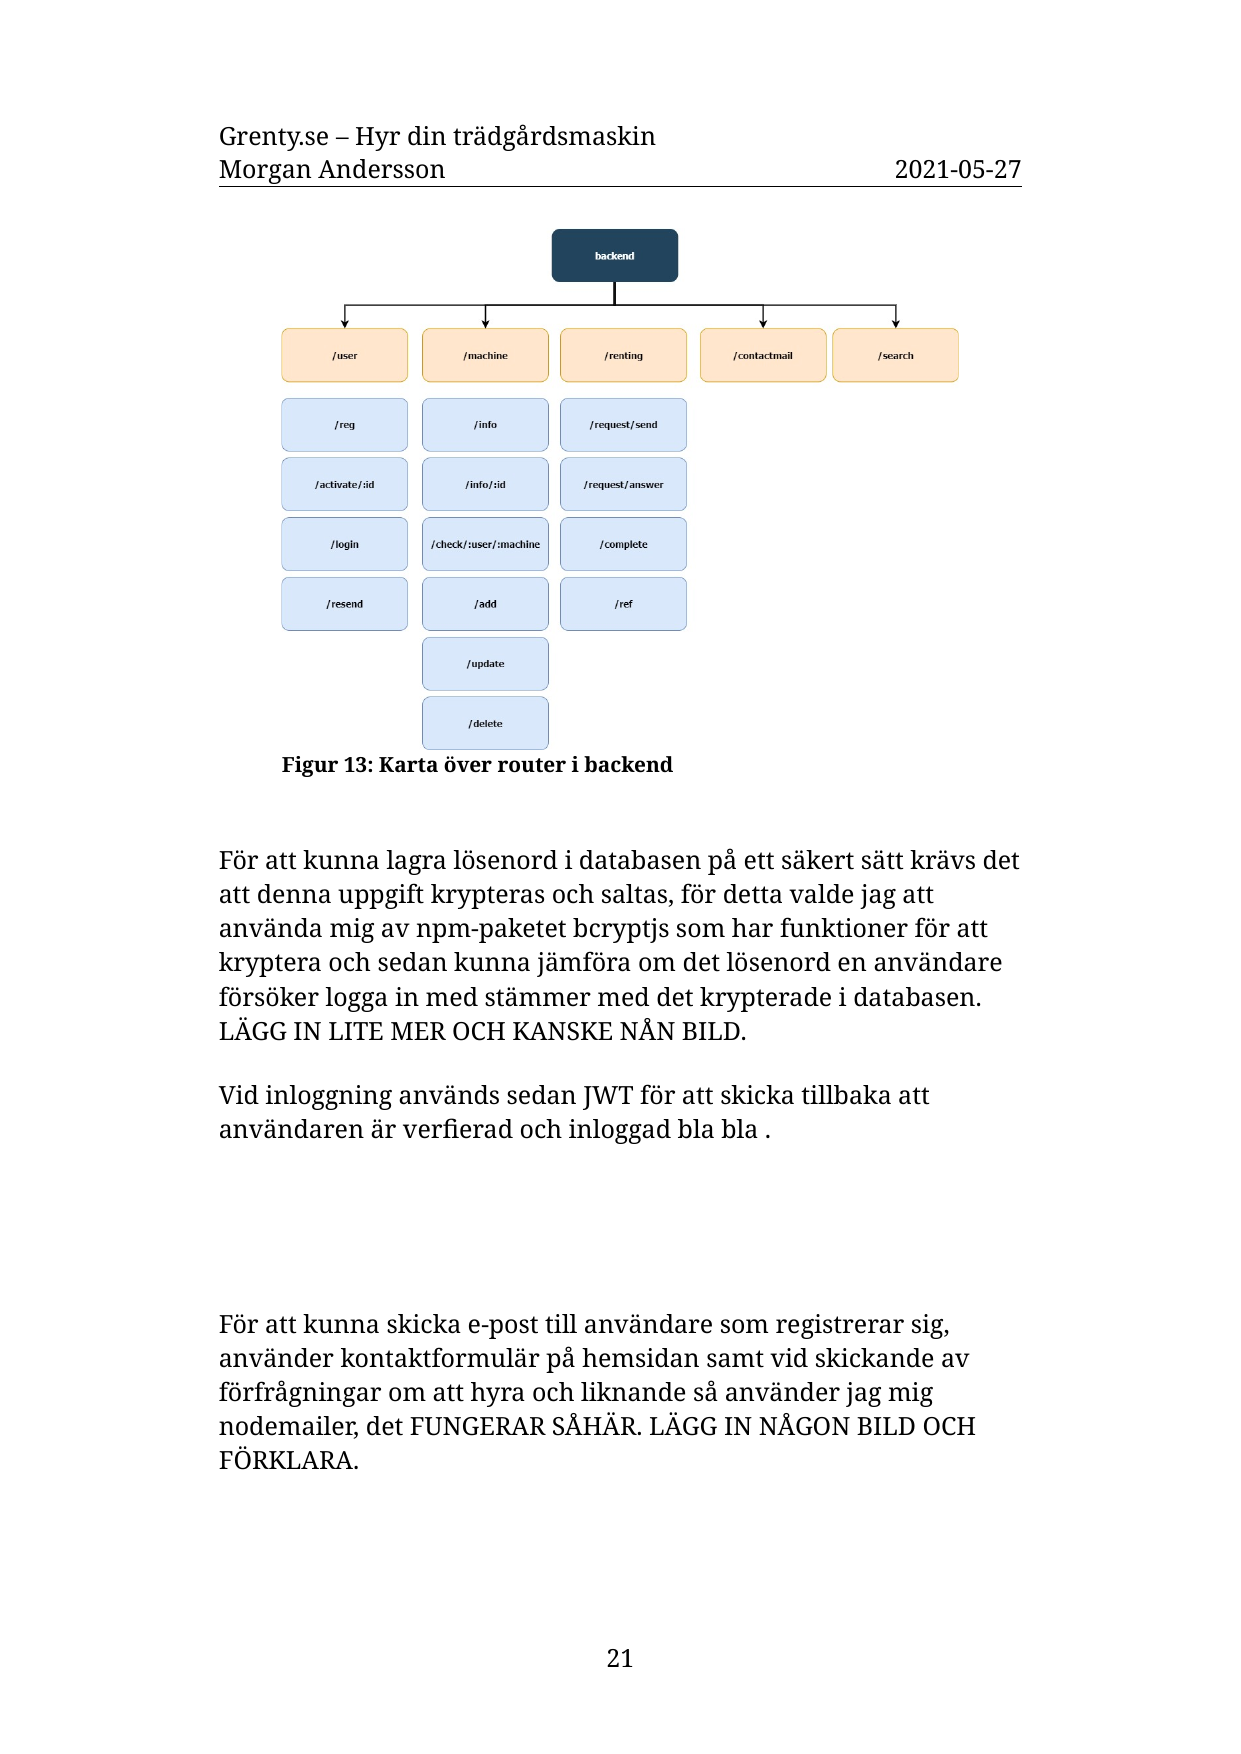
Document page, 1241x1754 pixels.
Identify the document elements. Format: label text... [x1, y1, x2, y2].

text Figur 13: Karta över router i backend [282, 750, 959, 778]
text Vid inloggning används sedan JWT för att skicka tillbaka att användaren är verfierad och inloggad bla bla . [218, 1078, 1022, 1146]
text För att kunna skicka e-post till användare som registrerar sig, använder kontaktformulär på hemsidan samt vid skickande av förfrågningar om att hyra och liknande så använder jag mig nodemailer, det FUNGERAR SÅHÄR. LÄGG IN NÅGON BILD OCH FÖRKLARA. [218, 1306, 1022, 1477]
text För att kunna lagra lösenord i databasen på ett säkert sätt krävs det att denna uppgift krypteras och saltas, för detta valde jag att använda mig av npm-paketet bcryptjs som har funktioner för att kryptera och sedan kunna jämföra om det lösenord en användare försöker logga in med stämmer med det krypterade i databasen. LÄGG IN LITE MER OCH KANSKE NÅN BILD. [218, 843, 1022, 1047]
picture [281, 228, 959, 750]
